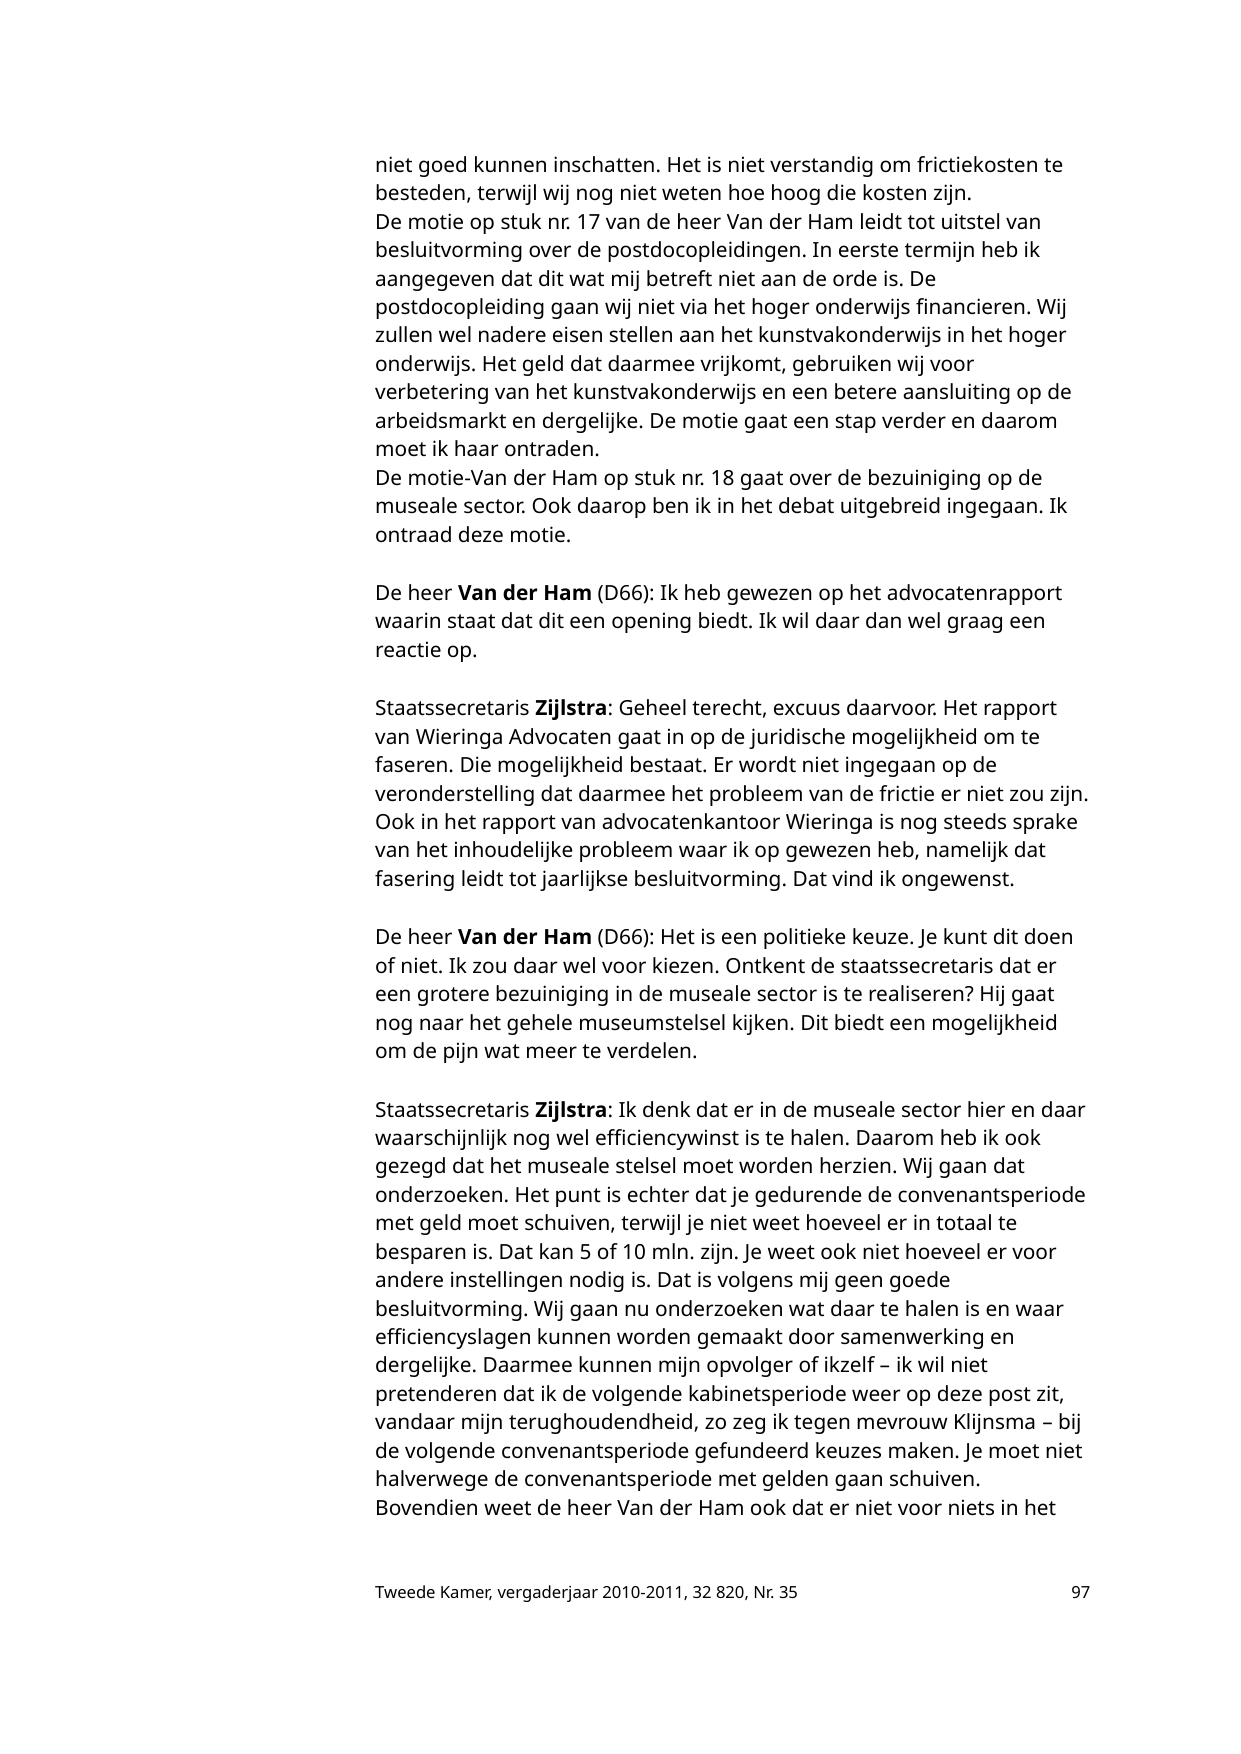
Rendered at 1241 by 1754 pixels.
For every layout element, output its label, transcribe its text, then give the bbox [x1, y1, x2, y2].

text Staatssecretaris Zijlstra: Ik denk dat er in de museale sector hier en daar waarschijnlijk nog wel efficiencywinst is te halen. Daarom heb ik ook gezegd dat het museale stelsel moet worden herzien. Wij gaan dat onderzoeken. Het punt is echter dat je gedurende de convenantsperiode met geld moet schuiven, terwijl je niet weet hoeveel er in totaal te besparen is. Dat kan 5 of 10 mln. zijn. Je weet ook niet hoeveel er voor andere instellingen nodig is. Dat is volgens mij geen goede besluitvorming. Wij gaan nu onderzoeken wat daar te halen is en waar efficiencyslagen kunnen worden gemaakt door samenwerking en dergelijke. Daarmee kunnen mijn opvolger of ikzelf – ik wil niet pretenderen dat ik de volgende kabinetsperiode weer op deze post zit, vandaar mijn terughoudendheid, zo zeg ik tegen mevrouw Klijnsma – bij de volgende convenantsperiode gefundeerd keuzes maken. Je moet niet halverwege de convenantsperiode met gelden gaan schuiven. Bovendien weet de heer Van der Ham ook dat er niet voor niets in het [375, 1095, 1090, 1521]
text niet goed kunnen inschatten. Het is niet verstandig om frictiekosten te besteden, terwijl wij nog niet weten hoe hoog die kosten zijn. [375, 150, 1090, 207]
text Staatssecretaris Zijlstra: Geheel terecht, excuus daarvoor. Het rapport van Wieringa Advocaten gaat in op de juridische mogelijkheid om te faseren. Die mogelijkheid bestaat. Er wordt niet ingegaan op de veronderstelling dat daarmee het probleem van de frictie er niet zou zijn. Ook in het rapport van advocatenkantoor Wieringa is nog steeds sprake van het inhoudelijke probleem waar ik op gewezen heb, namelijk dat fasering leidt tot jaarlijkse besluitvorming. Dat vind ik ongewenst. [375, 693, 1090, 892]
text De motie op stuk nr. 17 van de heer Van der Ham leidt tot uitstel van besluitvorming over de postdocopleidingen. In eerste termijn heb ik aangegeven dat dit wat mij betreft niet aan de orde is. De postdocopleiding gaan wij niet via het hoger onderwijs financieren. Wij zullen wel nadere eisen stellen aan het kunstvakonderwijs in het hoger onderwijs. Het geld dat daarmee vrijkomt, gebruiken wij voor verbetering van het kunstvakonderwijs en een betere aansluiting op de arbeidsmarkt en dergelijke. De motie gaat een stap verder en daarom moet ik haar ontraden. [375, 207, 1090, 463]
text De motie-Van der Ham op stuk nr. 18 gaat over de bezuiniging op de museale sector. Ook daarop ben ik in het debat uitgebreid ingegaan. Ik ontraad deze motie. [375, 463, 1090, 548]
text De heer Van der Ham (D66): Het is een politieke keuze. Je kunt dit doen of niet. Ik zou daar wel voor kiezen. Ontkent de staatssecretaris dat er een grotere bezuiniging in de museale sector is te realiseren? Hij gaat nog naar het gehele museumstelsel kijken. Dit biedt een mogelijkheid om de pijn wat meer te verdelen. [375, 922, 1090, 1065]
text De heer Van der Ham (D66): Ik heb gewezen op het advocatenrapport waarin staat dat dit een opening biedt. Ik wil daar dan wel graag een reactie op. [375, 578, 1090, 663]
